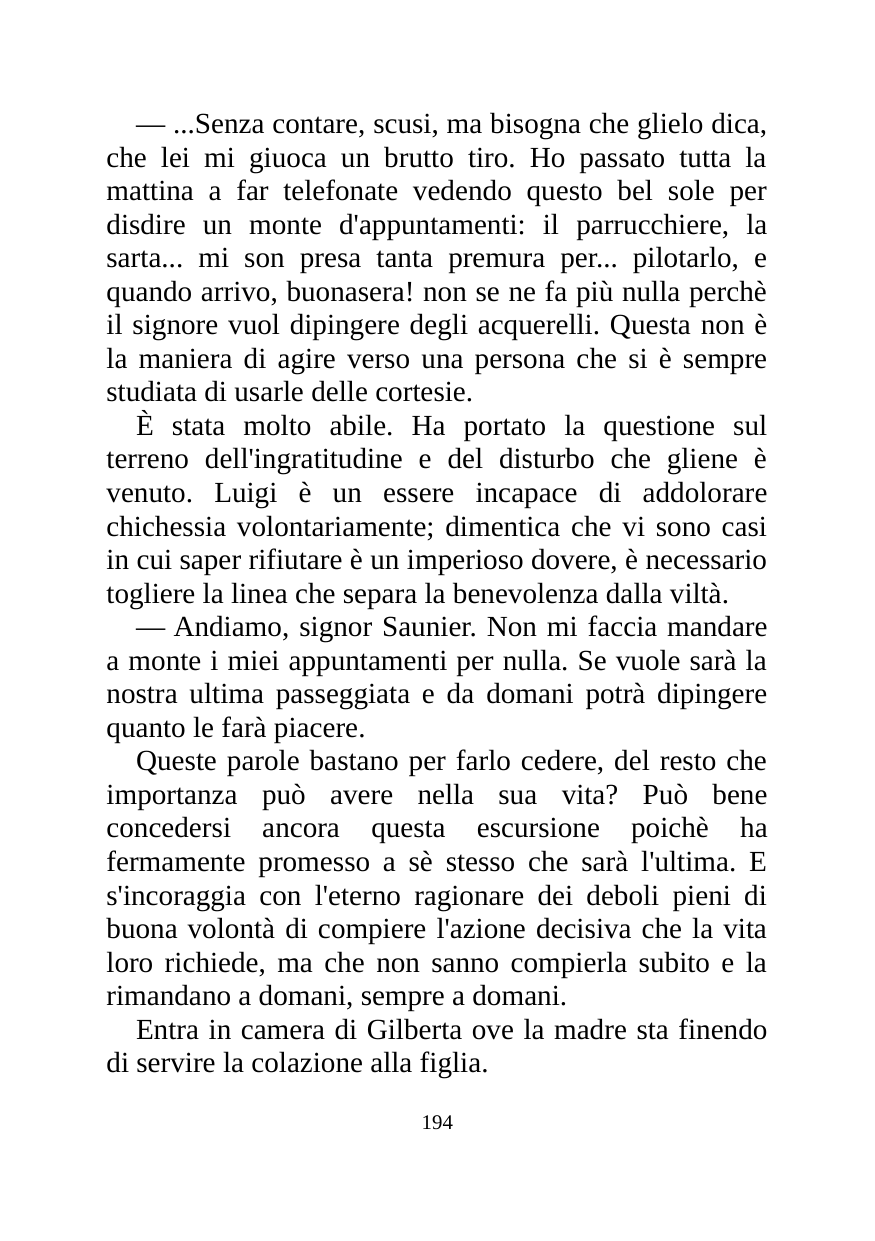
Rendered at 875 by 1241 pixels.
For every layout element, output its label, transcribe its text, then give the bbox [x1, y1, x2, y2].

text Entra in camera di Gilberta ove la madre sta finendo di servire la colazione alla figlia. [106, 1012, 768, 1079]
text Queste parole bastano per farlo cedere, del resto che importanza può avere nella sua vita? Può bene concedersi ancora questa escursione poichè ha fermamente promesso a sè stesso che sarà l'ultima. E s'incoraggia con l'eterno ragionare dei deboli pieni di buona volontà di compiere l'azione decisiva che la vita loro richiede, ma che non sanno compierla subito e la rimandano a domani, sempre a domani. [106, 743, 768, 1012]
text — ...Senza contare, scusi, ma bisogna che glielo dica, che lei mi giuoca un brutto tiro. Ho passato tutta la mattina a far telefonate vedendo questo bel sole per disdire un monte d'appuntamenti: il parrucchiere, la sarta... mi son presa tanta premura per... pilotarlo, e quando arrivo, buonasera! non se ne fa più nulla perchè il signore vuol dipingere degli acquerelli. Questa non è la maniera di agire verso una persona che si è sempre studiata di usarle delle cortesie. [106, 106, 768, 408]
text — Andiamo, signor Saunier. Non mi faccia mandare a monte i miei appuntamenti per nulla. Se vuole sarà la nostra ultima passeggiata e da domani potrà dipingere quanto le farà piacere. [106, 609, 768, 743]
text È stata molto abile. Ha portato la questione sul terreno dell'ingratitudine e del disturbo che gliene è venuto. Luigi è un essere incapace di addolorare chichessia volontariamente; dimentica che vi sono casi in cui saper rifiutare è un imperioso dovere, è necessario togliere la linea che separa la benevolenza dalla viltà. [106, 408, 768, 609]
